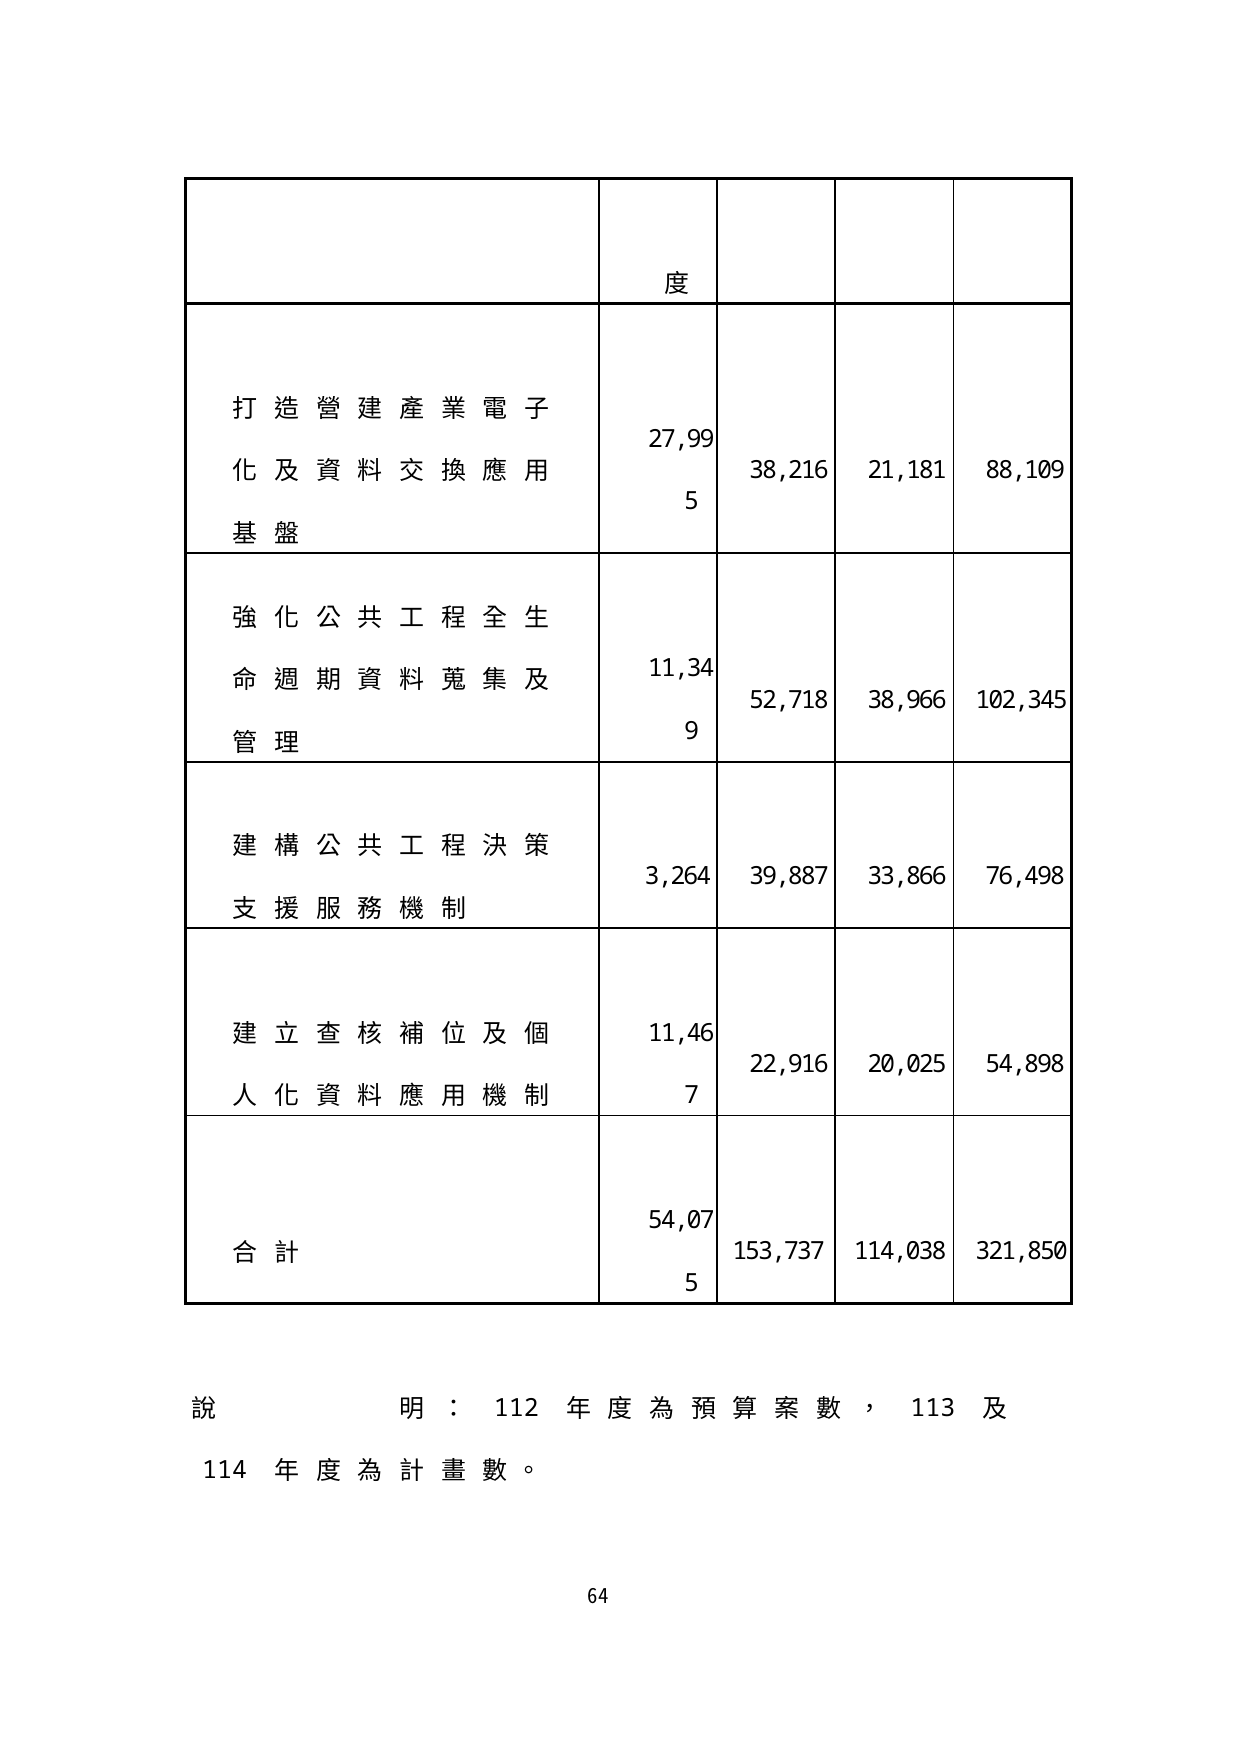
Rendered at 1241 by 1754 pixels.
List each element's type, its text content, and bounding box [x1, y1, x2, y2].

table_cell 3,264 [600, 763, 716, 927]
table_cell 建構公共工程決策支援服務機制 [187, 763, 598, 927]
table_cell 38,216 [718, 305, 834, 552]
table_cell 76,498 [954, 763, 1070, 927]
table_cell 強化公共工程全生命週期資料蒐集及管理 [187, 554, 598, 761]
table_cell 11,467 [600, 929, 716, 1115]
table_header [954, 180, 1070, 302]
table_cell 38,966 [836, 554, 953, 761]
table_cell 102,345 [954, 554, 1070, 761]
table_cell 20,025 [836, 929, 953, 1115]
table_cell 321,850 [954, 1116, 1070, 1302]
table_cell 21,181 [836, 305, 953, 552]
table_cell 33,866 [836, 763, 953, 927]
table_header [187, 180, 598, 302]
table_cell 52,718 [718, 554, 834, 761]
table_cell 合計 [187, 1116, 598, 1302]
text 說 明：112年度為預算案數，113及114年度為計畫數。 [183, 1365, 1058, 1490]
table_cell 54,075 [600, 1116, 716, 1302]
table_header 度 [600, 180, 716, 302]
table_cell 39,887 [718, 763, 834, 927]
table_header [718, 180, 834, 302]
table_cell 88,109 [954, 305, 1070, 552]
table_cell 建立查核補位及個人化資料應用機制 [187, 929, 598, 1115]
table_header [836, 180, 953, 302]
table_cell 27,995 [600, 305, 716, 552]
table_cell 22,916 [718, 929, 834, 1115]
table_cell 打造營建產業電子化及資料交換應用基盤 [187, 305, 598, 552]
table_cell 54,898 [954, 929, 1070, 1115]
table_cell 114,038 [836, 1116, 953, 1302]
table_cell 153,737 [718, 1116, 834, 1302]
table_cell 11,349 [600, 554, 716, 761]
